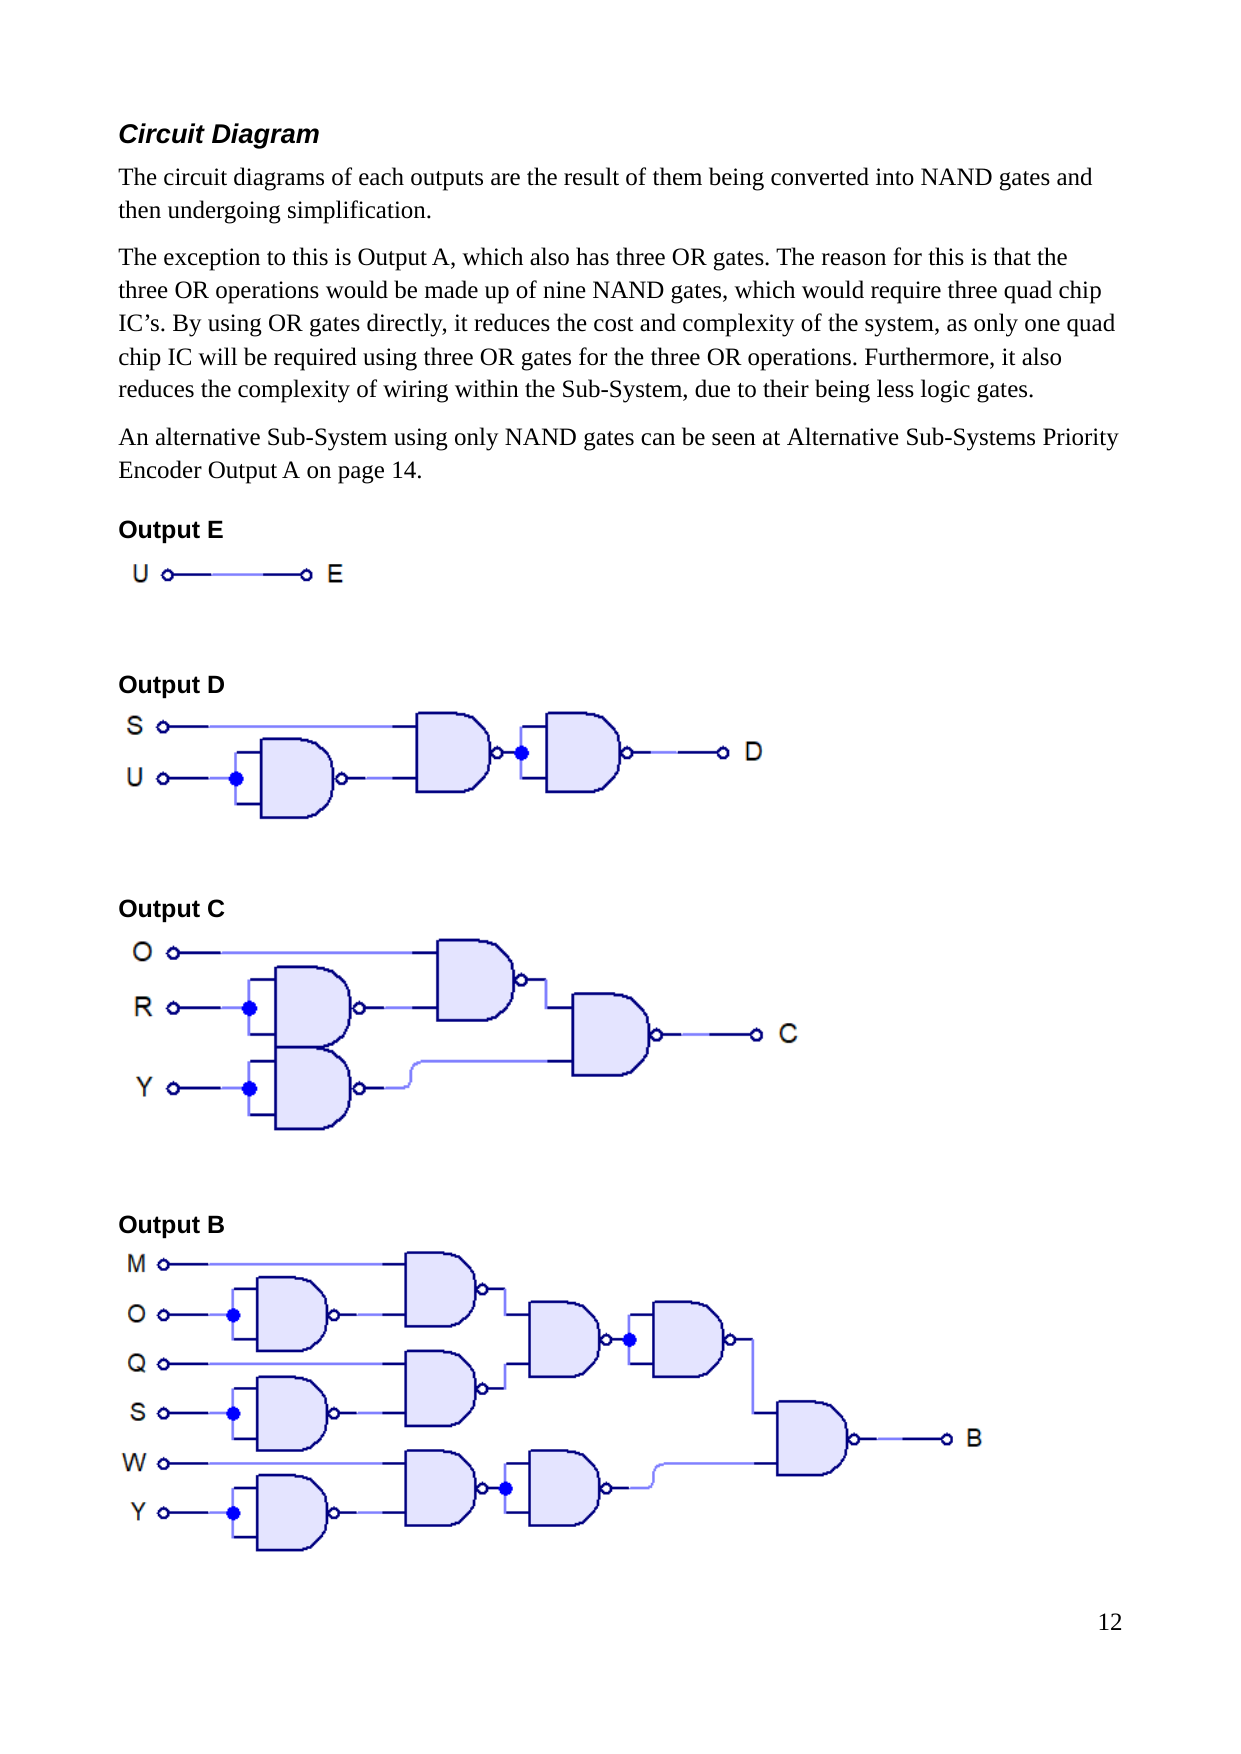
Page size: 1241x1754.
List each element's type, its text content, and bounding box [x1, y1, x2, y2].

subtitle Output B [118, 1210, 1122, 1239]
picture [118, 1245, 993, 1558]
text The exception to this is Output A, which also has three OR gates. The reason for this is that the three OR operations would be made up of nine NAND gates, which would require three quad chip IC’s. By using OR gates directly, it reduces the cost and complexity of the system, as only one quad chip IC will be required using three OR gates for the three OR operations. Furthermore, it also reduces the complexity of wiring within the Sub-System, due to their being less logic gates. [118, 242, 1122, 403]
text An alternative Sub-System using only NAND gates can be seen at Alternative Sub-Systems Priority Encoder Output A on page 14. [118, 422, 1122, 484]
subtitle Output D [118, 670, 1122, 699]
picture [118, 550, 367, 606]
subtitle Output C [118, 894, 1122, 923]
text The circuit diagrams of each outputs are the result of them being converted into NAND gates and then undergoing simplification. [118, 162, 1122, 224]
subtitle Output E [118, 515, 1122, 544]
picture [118, 929, 811, 1146]
subtitle Circuit Diagram [118, 118, 1122, 149]
picture [118, 705, 770, 830]
